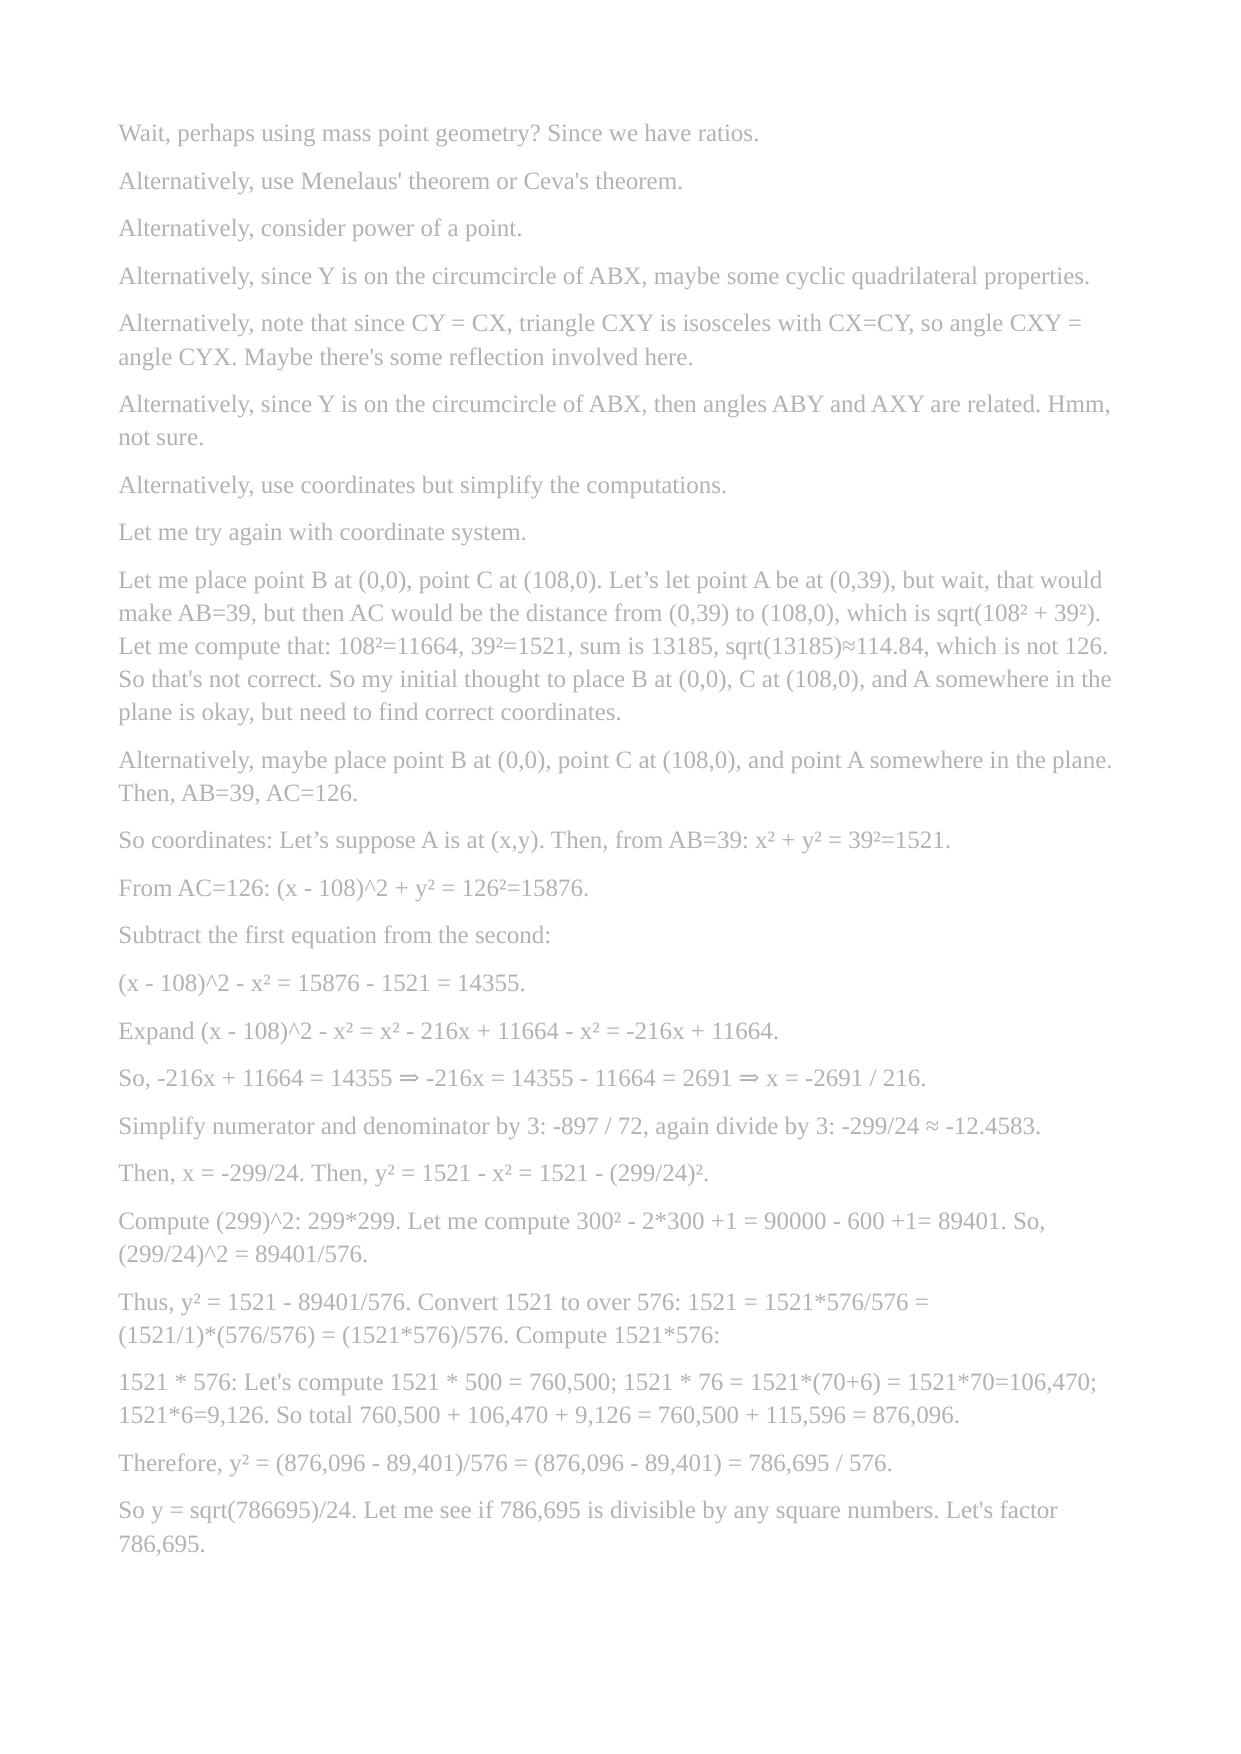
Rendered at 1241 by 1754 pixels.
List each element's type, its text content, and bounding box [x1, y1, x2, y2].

text Alternatively, maybe place point B at (0,0), point C at (108,0), and point A somewhere in the plane. Then, AB=39, AC=126. [118, 745, 1122, 806]
text So y = sqrt(786695)/24. Let me see if 786,695 is divisible by any square numbers. Let's factor 786,695. [118, 1496, 1122, 1557]
text (x - 108)^2 - x² = 15876 - 1521 = 14355. [118, 968, 1122, 997]
text Then, x = -299/24. Then, y² = 1521 - x² = 1521 - (299/24)². [118, 1158, 1122, 1187]
text From AC=126: (x - 108)^2 + y² = 126²=15876. [118, 873, 1122, 902]
text Wait, perhaps using mass point geometry? Since we have ratios. [118, 118, 1122, 147]
text Let me try again with coordinate system. [118, 517, 1122, 546]
text Alternatively, note that since CY = CX, triangle CXY is isosceles with CX=CY, so angle CXY = angle CYX. Maybe there's some reflection involved here. [118, 308, 1122, 370]
text Alternatively, consider power of a point. [118, 213, 1122, 242]
text Alternatively, use coordinates but simplify the computations. [118, 470, 1122, 498]
text Therefore, y² = (876,096 - 89,401)/576 = (876,096 - 89,401) = 786,695 / 576. [118, 1448, 1122, 1477]
text Expand (x - 108)^2 - x² = x² - 216x + 11664 - x² = -216x + 11664. [118, 1016, 1122, 1044]
text Alternatively, since Y is on the circumcircle of ABX, then angles ABY and AXY are related. Hmm, not sure. [118, 389, 1122, 451]
text Alternatively, since Y is on the circumcircle of ABX, maybe some cyclic quadrilateral properties. [118, 261, 1122, 290]
text Let me place point B at (0,0), point C at (108,0). Let’s let point A be at (0,39), but wait, that would make AB=39, but then AC would be the distance from (0,39) to (108,0), which is sqrt(108² + 39²). Let me compute that: 108²=11664, 39²=1521, sum is 13185, sqrt(13185)≈114.84, which is not 126. So that's not correct. So my initial thought to place B at (0,0), C at (108,0), and A somewhere in the plane is okay, but need to find correct coordinates. [118, 565, 1122, 726]
text So, -216x + 11664 = 14355 ⇒ -216x = 14355 - 11664 = 2691 ⇒ x = -2691 / 216. [118, 1063, 1122, 1092]
text Simplify numerator and denominator by 3: -897 / 72, again divide by 3: -299/24 ≈ -12.4583. [118, 1111, 1122, 1140]
text Compute (299)^2: 299*299. Let me compute 300² - 2*300 +1 = 90000 - 600 +1= 89401. So, (299/24)^2 = 89401/576. [118, 1206, 1122, 1268]
text Alternatively, use Menelaus' theorem or Ceva's theorem. [118, 166, 1122, 194]
text Subtract the first equation from the second: [118, 921, 1122, 949]
text Thus, y² = 1521 - 89401/576. Convert 1521 to over 576: 1521 = 1521*576/576 = (1521/1)*(576/576) = (1521*576)/576. Compute 1521*576: [118, 1287, 1122, 1348]
text 1521 * 576: Let's compute 1521 * 500 = 760,500; 1521 * 76 = 1521*(70+6) = 1521*70=106,470; 1521*6=9,126. So total 760,500 + 106,470 + 9,126 = 760,500 + 115,596 = 876,096. [118, 1367, 1122, 1429]
text So coordinates: Let’s suppose A is at (x,y). Then, from AB=39: x² + y² = 39²=1521. [118, 825, 1122, 854]
